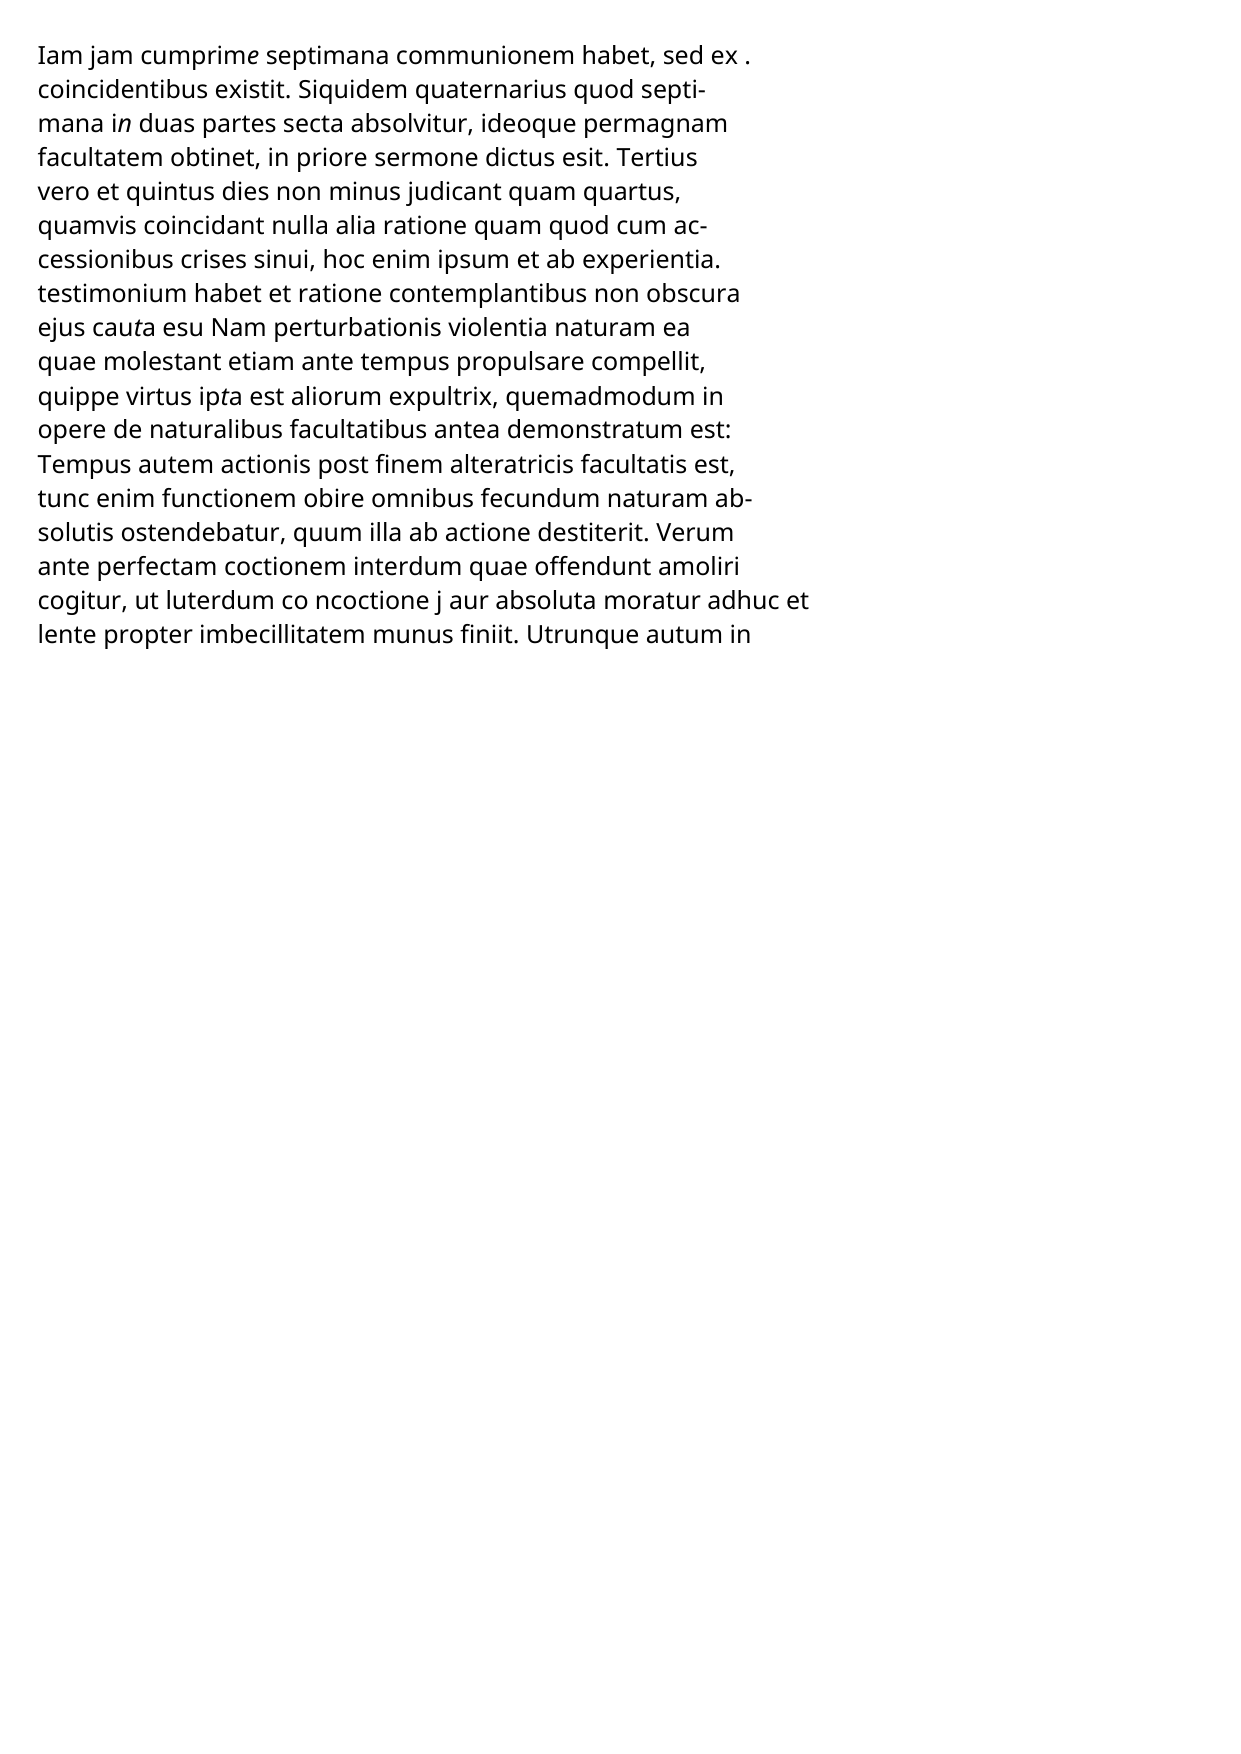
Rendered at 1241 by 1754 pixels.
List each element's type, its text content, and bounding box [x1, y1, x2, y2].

text Iam jam cumprime septimana communionem habet, sed ex . coincidentibus existit. Siquidem quaternarius quod septi- mana in duas partes secta absolvitur, ideoque permagnam facultatem obtinet, in priore sermone dictus esit. Tertius vero et quintus dies non minus judicant quam quartus, quamvis coincidant nulla alia ratione quam quod cum ac- cessionibus crises sinui, hoc enim ipsum et ab experientia. testimonium habet et ratione contemplantibus non obscura ejus cauta esu Nam perturbationis violentia naturam ea quae molestant etiam ante tempus propulsare compellit, quippe virtus ipta est aliorum expultrix, quemadmodum in opere de naturalibus facultatibus antea demonstratum est: Tempus autem actionis post finem alteratricis facultatis est, tunc enim functionem obire omnibus fecundum naturam ab- solutis ostendebatur, quum illa ab actione destiterit. Verum ante perfectam coctionem interdum quae offendunt amoliri cogitur, ut luterdum co ncoctione j aur absoluta moratur adhuc et lente propter imbecillitatem munus finiit. Utrunque autum in [37, 37, 1203, 651]
